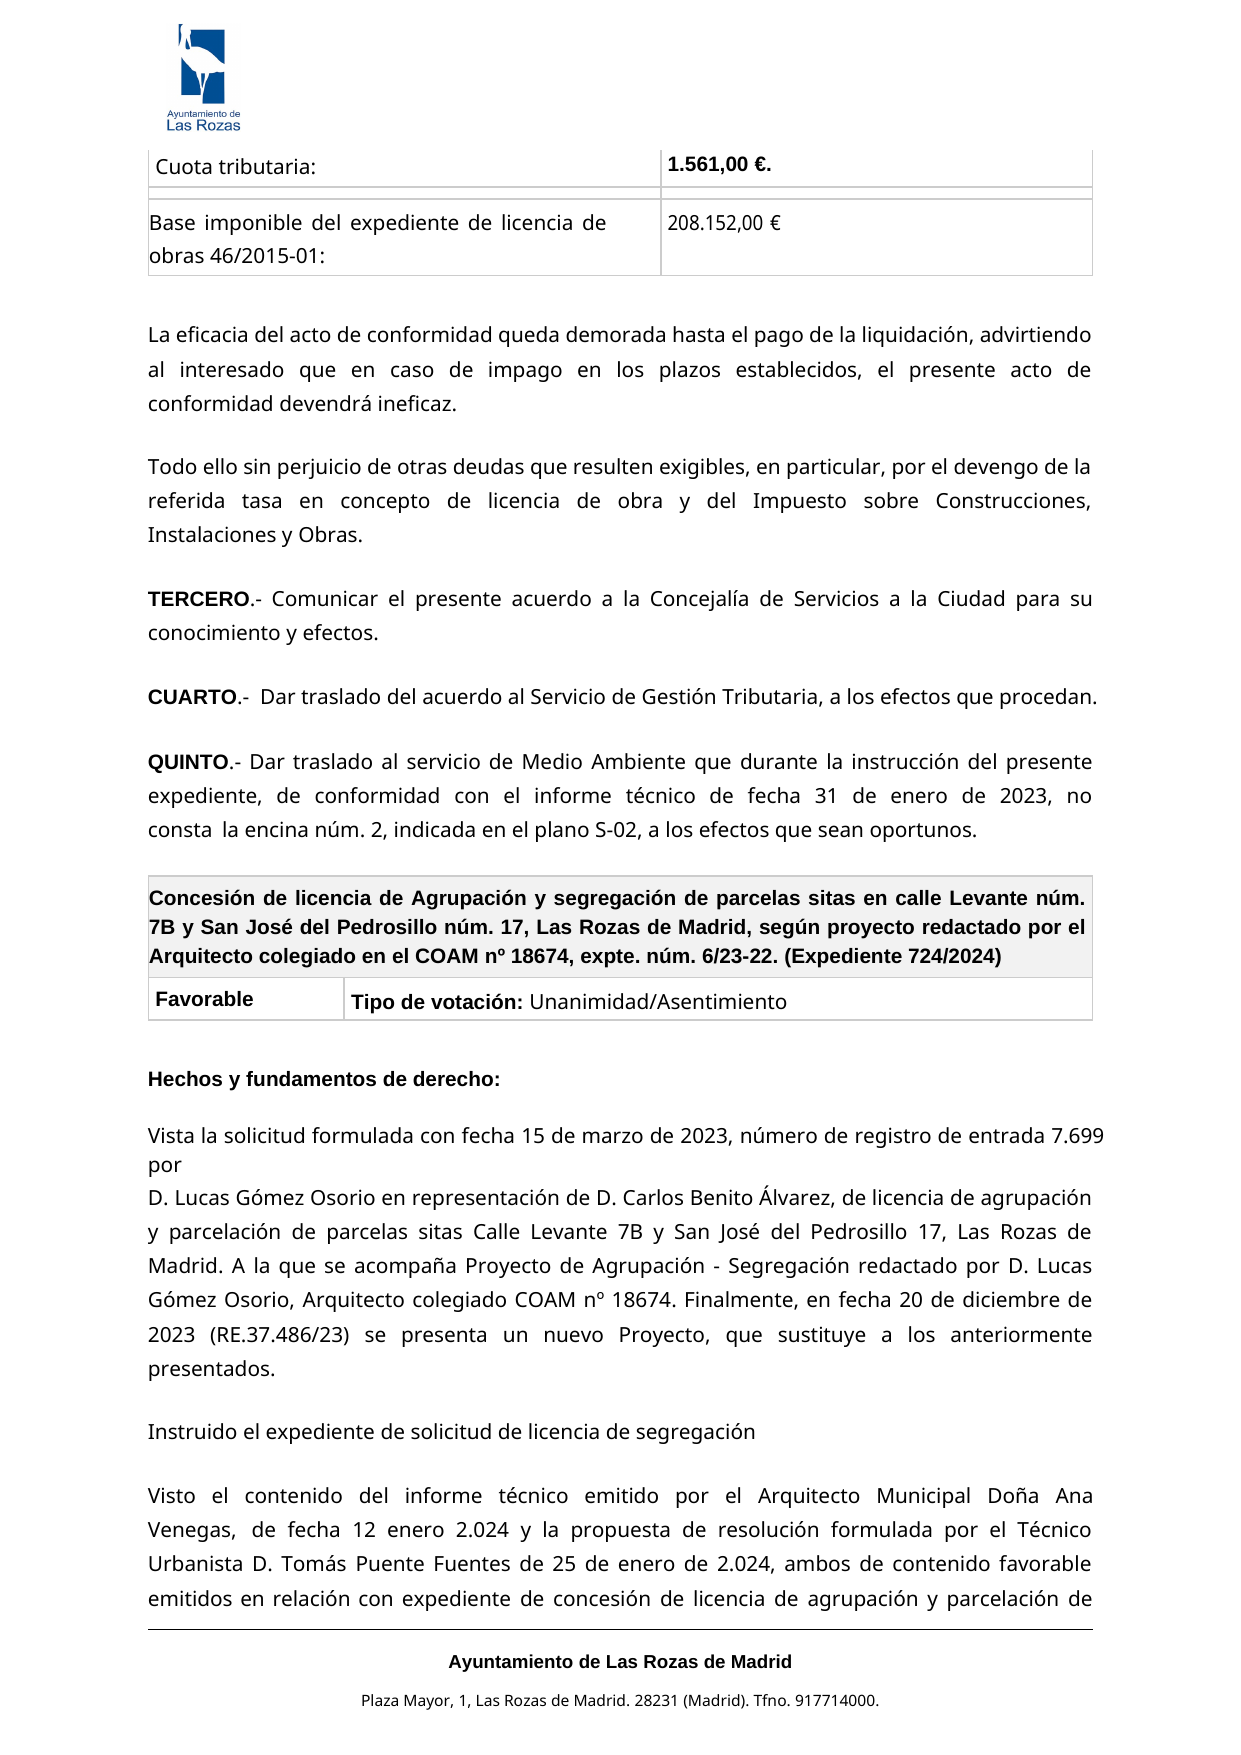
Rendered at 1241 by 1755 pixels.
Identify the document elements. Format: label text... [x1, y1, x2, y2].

table_cell Base imponible del expediente de licencia de obras 46/2015-01: [149, 200, 660, 274]
table_cell [149, 188, 660, 198]
text Vista la solicitud formulada con fecha 15 de marzo de 2023, número de registro de entrada 7.699 por [148, 1121, 1105, 1178]
text CUARTO.- Dar traslado del acuerdo al Servicio de Gestión Tributaria, a los efectos que procedan. [148, 682, 1105, 711]
table_cell Tipo de votación: Unanimidad/Asentimiento [345, 978, 1092, 1019]
text Instruido el expediente de solicitud de licencia de segregación [148, 1417, 1105, 1446]
table_cell 208.152,00 € [662, 200, 1092, 274]
table_header Concesión de licencia de Agrupación y segregación de parcelas sitas en calle Levante núm. 7B y San José del Pedrosillo núm. 17, Las Rozas de Madrid, según proyecto redactado por el Arquitecto colegiado en el COAM nº 18674, expte. núm. 6/23-22. (Expediente 724/2024) [149, 877, 1092, 977]
table_cell Favorable [149, 978, 343, 1019]
table_header Cuota tributaria: [149, 150, 660, 186]
text Todo ello sin perjuicio de otras deudas que resulten exigibles, en particular, por el devengo de la referida tasa en concepto de licencia de obra y del Impuesto sobre Construcciones, Instalaciones y Obras. [148, 452, 1093, 549]
text TERCERO.- Comunicar el presente acuerdo a la Concejalía de Servicios a la Ciudad para su conocimiento y efectos. [148, 584, 1093, 647]
table_header 1.561,00 €. [662, 150, 1092, 186]
text Visto el contenido del informe técnico emitido por el Arquitecto Municipal Doña Ana Venegas, de fecha 12 enero 2.024 y la propuesta de resolución formulada por el Técnico Urbanista D. Tomás Puente Fuentes de 25 de enero de 2.024, ambos de contenido favorable emitidos en relación con expediente de concesión de licencia de agrupación y parcelación de [148, 1481, 1093, 1612]
text D. Lucas Gómez Osorio en representación de D. Carlos Benito Álvarez, de licencia de agrupación y parcelación de parcelas sitas Calle Levante 7B y San José del Pedrosillo 17, Las Rozas de Madrid. A la que se acompaña Proyecto de Agrupación - Segregación redactado por D. Lucas Gómez Osorio, Arquitecto colegiado COAM nº 18674. Finalmente, en fecha 20 de diciembre de 2023 (RE.37.486/23) se presenta un nuevo Proyecto, que sustituye a los anteriormente presentados. [148, 1183, 1093, 1382]
text QUINTO.- Dar traslado al servicio de Medio Ambiente que durante la instrucción del presente expediente, de conformidad con el informe técnico de fecha 31 de enero de 2023, no consta la encina núm. 2, indicada en el plano S-02, a los efectos que sean oportunos. [148, 747, 1093, 844]
text La eficacia del acto de conformidad queda demorada hasta el pago de la liquidación, advirtiendo al interesado que en caso de impago en los plazos establecidos, el presente acto de conformidad devendrá ineficaz. [148, 321, 1093, 417]
table_cell [662, 188, 1092, 198]
subtitle Hechos y fundamentos de derecho: [148, 1067, 1105, 1091]
